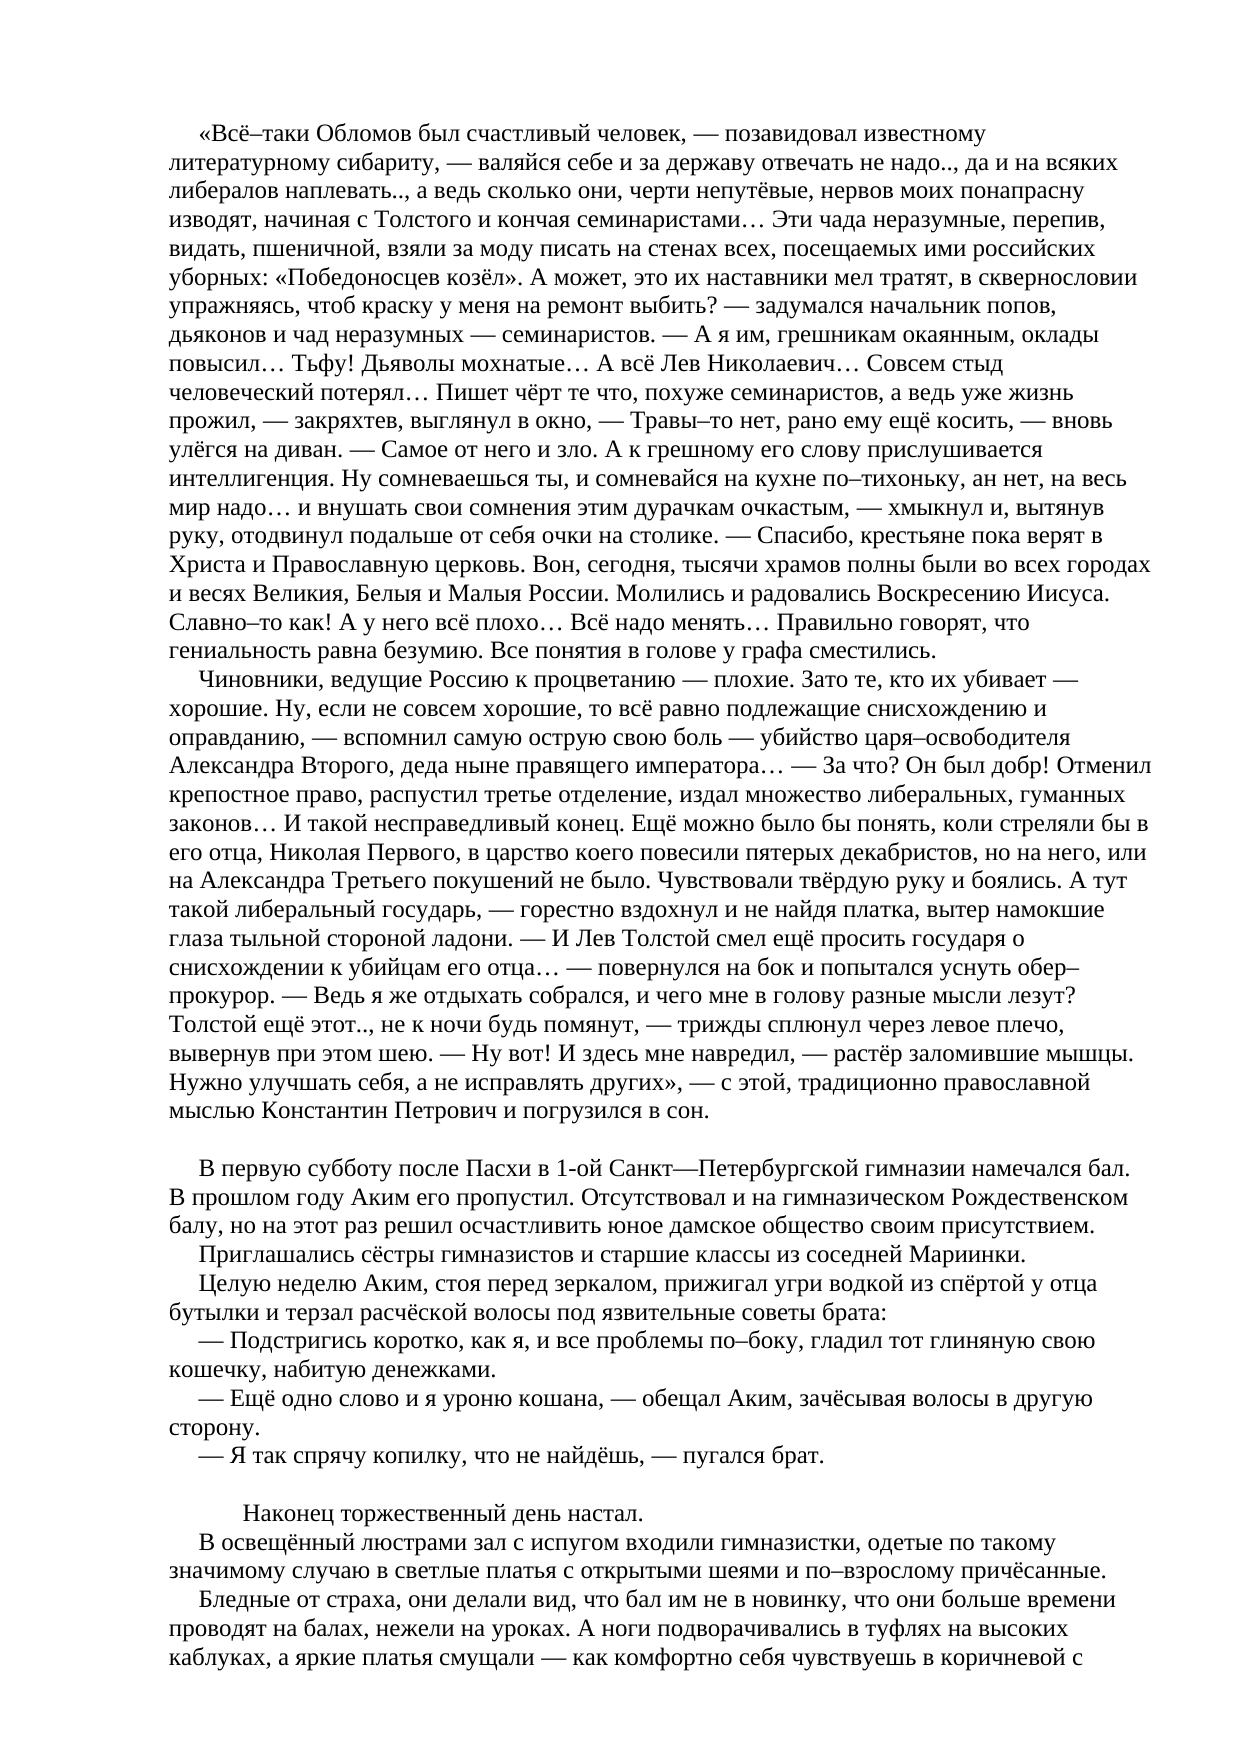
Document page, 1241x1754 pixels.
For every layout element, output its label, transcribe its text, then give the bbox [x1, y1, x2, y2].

text В первую субботу после Пасхи в 1-ой Санкт—Петербургской гимназии намечался бал. В прошлом году Аким его пропустил. Отсутствовал и на гимназическом Рождественском балу, но на этот раз решил осчастливить юное дамское общество своим присутствием. [169, 1153, 1152, 1239]
text — Подстригись коротко, как я, и все проблемы по–боку, гладил тот глиняную свою кошечку, набитую денежками. [169, 1326, 1152, 1383]
text «Всё–таки Обломов был счастливый человек, — позавидовал известному литературному сибариту, — валяйся себе и за державу отвечать не надо.., да и на всяких либералов наплевать.., а ведь сколько они, черти непутёвые, нервов моих понапрасну изводят, начиная с Толстого и кончая семинаристами… Эти чада неразумные, перепив, видать, пшеничной, взяли за моду писать на стенах всех, посещаемых ими российских уборных: «Победоносцев козёл». А может, это их наставники мел тратят, в сквернословии упражняясь, чтоб краску у меня на ремонт выбить? — задумался начальник попов, дьяконов и чад неразумных — семинаристов. — А я им, грешникам окаянным, оклады повысил… Тьфу! Дьяволы мохнатые… А всё Лев Николаевич… Совсем стыд человеческий потерял… Пишет чёрт те что, похуже семинаристов, а ведь уже жизнь прожил, — закряхтев, выглянул в окно, — Травы–то нет, рано ему ещё косить, — вновь улёгся на диван. — Самое от него и зло. А к грешному его слову прислушивается интеллигенция. Ну сомневаешься ты, и сомневайся на кухне по–тихоньку, ан нет, на весь мир надо… и внушать свои сомнения этим дурачкам очкастым, — хмыкнул и, вытянув руку, отодвинул подальше от себя очки на столике. — Спасибо, крестьяне пока верят в Христа и Православную церковь. Вон, сегодня, тысячи храмов полны были во всех городах и весях Великия, Белыя и Малыя России. Молились и радовались Воскресению Иисуса. Славно–то как! А у него всё плохо… Всё надо менять… Правильно говорят, что гениальность равна безумию. Все понятия в голове у графа сместились. [169, 118, 1152, 664]
text Бледные от страха, они делали вид, что бал им не в новинку, что они больше времени проводят на балах, нежели на уроках. А ноги подворачивались в туфлях на высоких каблуках, а яркие платья смущали — как комфортно себя чувствуешь в коричневой с [169, 1584, 1152, 1671]
text Чиновники, ведущие Россию к процветанию — плохие. Зато те, кто их убивает — хорошие. Ну, если не совсем хорошие, то всё равно подлежащие снисхождению и оправданию, — вспомнил самую острую свою боль — убийство царя–освободителя Александра Второго, деда ныне правящего императора… — За что? Он был добр! Отменил крепостное право, распустил третье отделение, издал множество либеральных, гуманных законов… И такой несправедливый конец. Ещё можно было бы понять, коли стреляли бы в его отца, Николая Первого, в царство коего повесили пятерых декабристов, но на него, или на Александра Третьего покушений не было. Чувствовали твёрдую руку и боялись. А тут такой либеральный государь, — горестно вздохнул и не найдя платка, вытер намокшие глаза тыльной стороной ладони. — И Лев Толстой смел ещё просить государя о снисхождении к убийцам его отца… — повернулся на бок и попытался уснуть обер–прокурор. — Ведь я же отдыхать собрался, и чего мне в голову разные мысли лезут? Толстой ещё этот.., не к ночи будь помянут, — трижды сплюнул через левое плечо, вывернув при этом шею. — Ну вот! И здесь мне навредил, — растёр заломившие мышцы. Нужно улучшать себя, а не исправлять других», — с этой, традиционно православной мыслью Константин Петрович и погрузился в сон. [169, 664, 1152, 1124]
text — Ещё одно слово и я уроню кошана, — обещал Аким, зачёсывая волосы в другую сторону. [169, 1383, 1152, 1441]
text В освещённый люстрами зал с испугом входили гимназистки, одетые по такому значимому случаю в светлые платья с открытыми шеями и по–взрослому причёсанные. [169, 1527, 1152, 1584]
text Наконец торжественный день настал. [169, 1498, 1152, 1527]
text — Я так спрячу копилку, что не найдёшь, — пугался брат. [169, 1441, 1152, 1469]
text Целую неделю Аким, стоя перед зеркалом, прижигал угри водкой из спёртой у отца бутылки и терзал расчёской волосы под язвительные советы брата: [169, 1268, 1152, 1326]
text Приглашались сёстры гимназистов и старшие классы из соседней Мариинки. [169, 1239, 1152, 1268]
